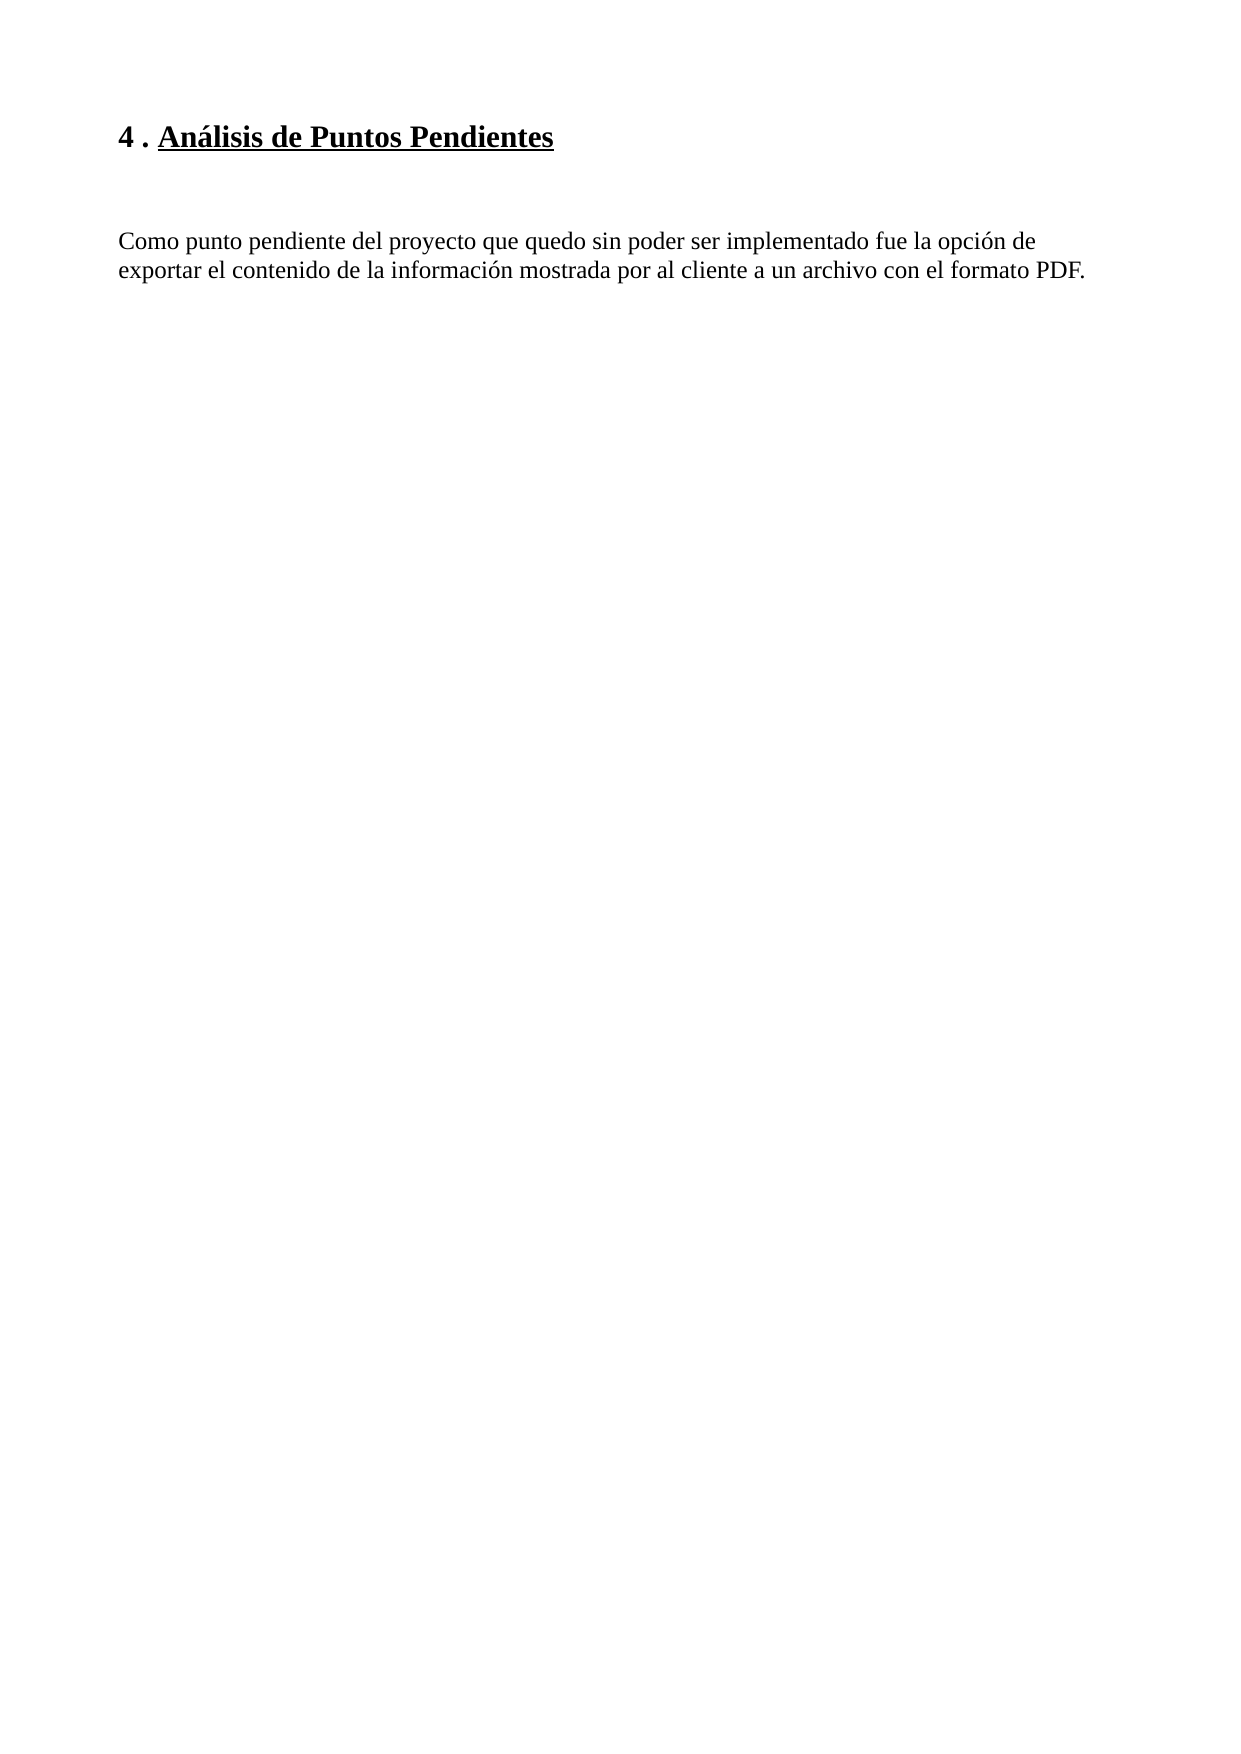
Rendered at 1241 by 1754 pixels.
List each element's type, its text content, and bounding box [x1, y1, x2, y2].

text Como punto pendiente del proyecto que quedo sin poder ser implementado fue la opción de exportar el contenido de la información mostrada por al cliente a un archivo con el formato PDF. [118, 226, 1122, 283]
text 4 . Análisis de Puntos Pendientes [118, 118, 1122, 154]
